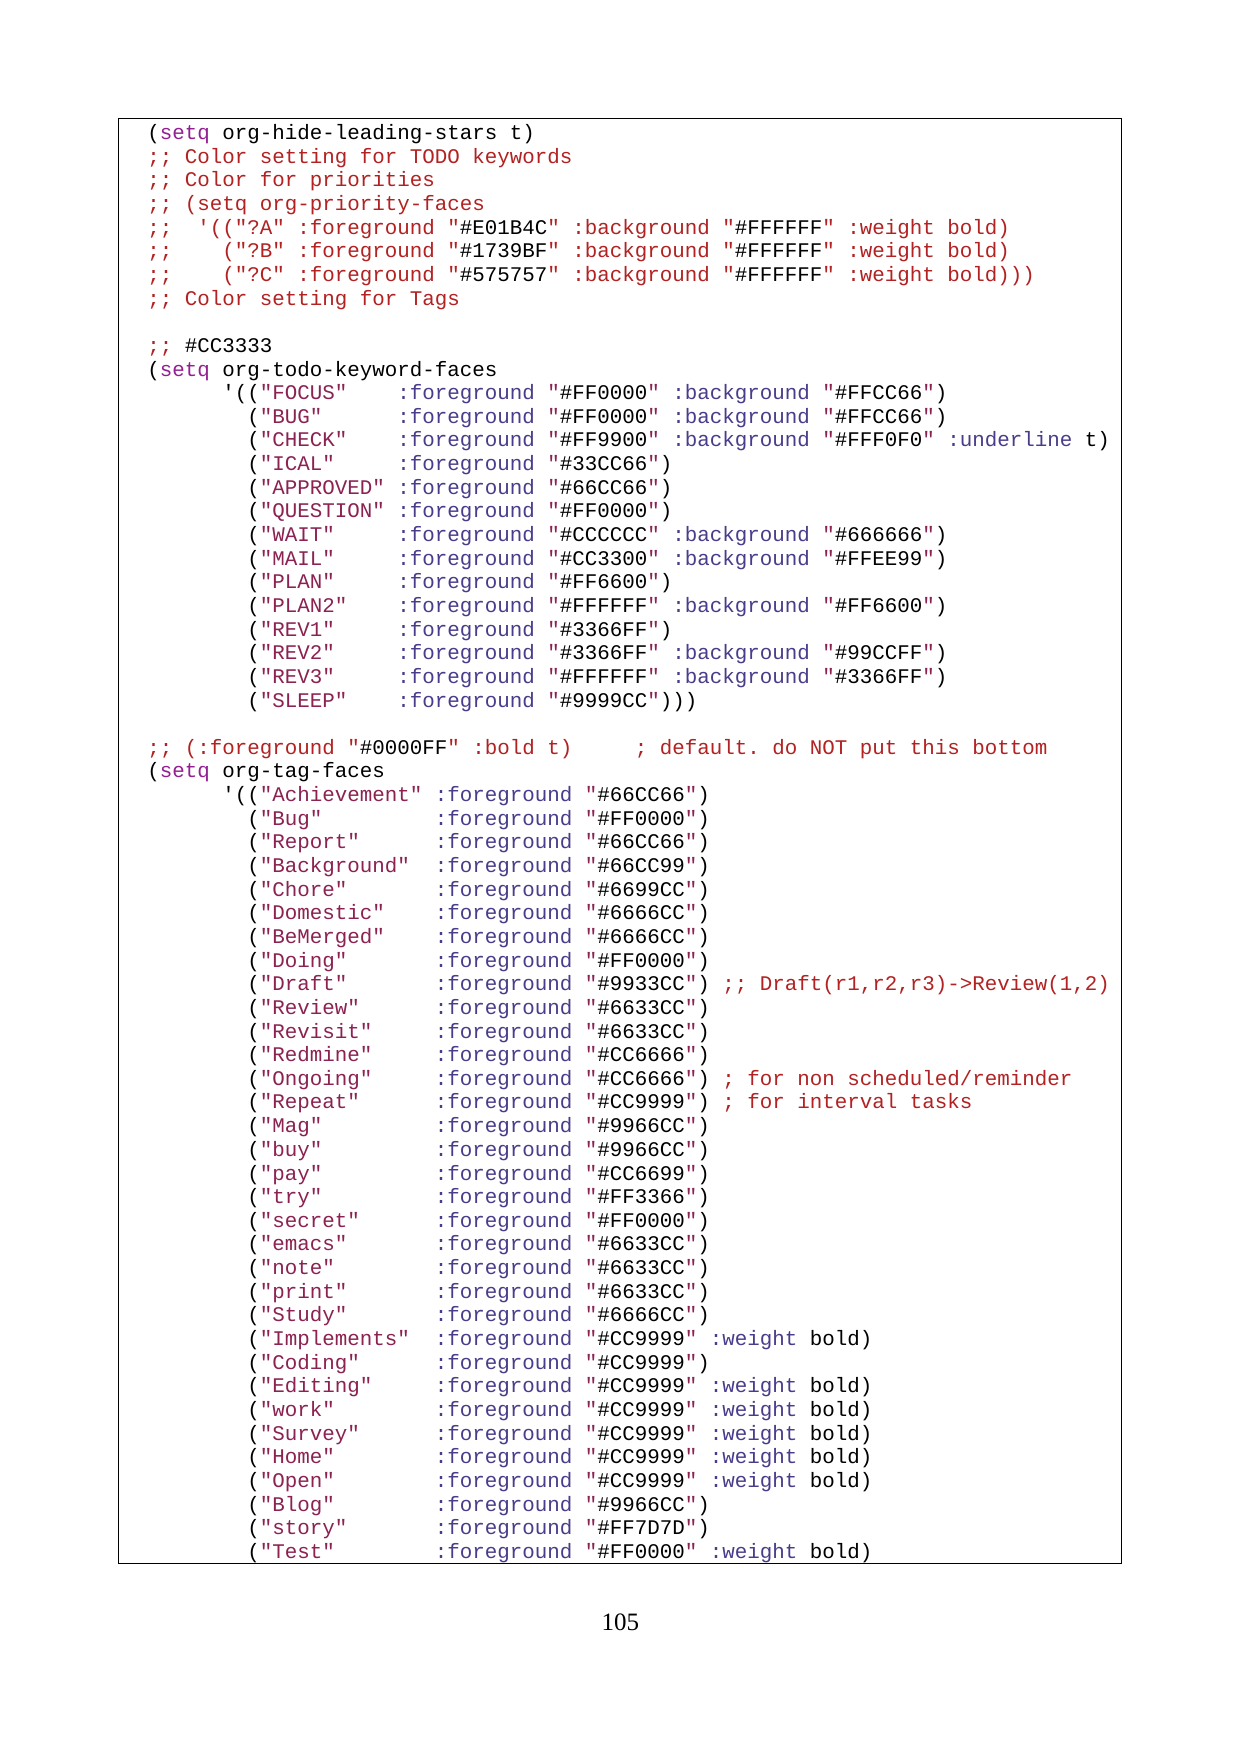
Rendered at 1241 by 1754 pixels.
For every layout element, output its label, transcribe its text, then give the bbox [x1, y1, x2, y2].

text ("pay" :foreground "#CC6699") [119, 1158, 1121, 1182]
text ;; Color setting for Tags [119, 284, 1121, 307]
text (setq org-todo-keyword-faces [119, 354, 1121, 378]
text ("BUG" :foreground "#FF0000" :background "#FFCC66") [119, 402, 1121, 426]
text '(("FOCUS" :foreground "#FF0000" :background "#FFCC66") [119, 378, 1121, 402]
text ("Draft" :foreground "#9933CC") ;; Draft(r1,r2,r3)->Review(1,2) [119, 969, 1121, 993]
text ("buy" :foreground "#9966CC") [119, 1135, 1121, 1158]
text ("Survey" :foreground "#CC9999" :weight bold) [119, 1419, 1121, 1442]
text ("REV1" :foreground "#3366FF") [119, 615, 1121, 638]
text ("try" :foreground "#FF3366") [119, 1182, 1121, 1206]
text ;; (:foreground "#0000FF" :bold t) ; default. do NOT put this bottom [119, 733, 1121, 757]
text ("secret" :foreground "#FF0000") [119, 1206, 1121, 1229]
text ("Repeat" :foreground "#CC9999") ; for interval tasks [119, 1088, 1121, 1111]
text ;; ("?C" :foreground "#575757" :background "#FFFFFF" :weight bold))) [119, 260, 1121, 284]
text ("emacs" :foreground "#6633CC") [119, 1229, 1121, 1253]
text ("ICAL" :foreground "#33CC66") [119, 449, 1121, 473]
text ("Editing" :foreground "#CC9999" :weight bold) [119, 1371, 1121, 1395]
text ("story" :foreground "#FF7D7D") [119, 1513, 1121, 1537]
text ;; Color for priorities [119, 165, 1121, 189]
text ("Revisit" :foreground "#6633CC") [119, 1017, 1121, 1040]
text ("PLAN2" :foreground "#FFFFFF" :background "#FF6600") [119, 591, 1121, 615]
text ;; ("?B" :foreground "#1739BF" :background "#FFFFFF" :weight bold) [119, 236, 1121, 260]
text ("Report" :foreground "#66CC66") [119, 827, 1121, 851]
text ("Chore" :foreground "#6699CC") [119, 875, 1121, 898]
text ;; '(("?A" :foreground "#E01B4C" :background "#FFFFFF" :weight bold) [119, 213, 1121, 236]
text ;; Color setting for TODO keywords [119, 142, 1121, 165]
text ("SLEEP" :foreground "#9999CC"))) [119, 686, 1121, 709]
text ("Test" :foreground "#FF0000" :weight bold) [119, 1537, 1121, 1563]
text ("BeMerged" :foreground "#6666CC") [119, 922, 1121, 946]
text ("Domestic" :foreground "#6666CC") [119, 898, 1121, 922]
text ("QUESTION" :foreground "#FF0000") [119, 496, 1121, 520]
text (setq org-hide-leading-stars t) [119, 119, 1121, 142]
text ("APPROVED" :foreground "#66CC66") [119, 473, 1121, 496]
text ("Blog" :foreground "#9966CC") [119, 1489, 1121, 1513]
text ("MAIL" :foreground "#CC3300" :background "#FFEE99") [119, 544, 1121, 567]
text ("note" :foreground "#6633CC") [119, 1253, 1121, 1277]
text ("Mag" :foreground "#9966CC") [119, 1111, 1121, 1135]
text ("Ongoing" :foreground "#CC6666") ; for non scheduled/reminder [119, 1064, 1121, 1088]
text ("print" :foreground "#6633CC") [119, 1277, 1121, 1300]
text ("WAIT" :foreground "#CCCCCC" :background "#666666") [119, 520, 1121, 544]
text ("Implements" :foreground "#CC9999" :weight bold) [119, 1324, 1121, 1348]
text ("Open" :foreground "#CC9999" :weight bold) [119, 1466, 1121, 1489]
text ("Review" :foreground "#6633CC") [119, 993, 1121, 1017]
text ("Redmine" :foreground "#CC6666") [119, 1040, 1121, 1064]
text ("Doing" :foreground "#FF0000") [119, 946, 1121, 969]
text '(("Achievement" :foreground "#66CC66") [119, 780, 1121, 804]
text ;; #CC3333 [119, 331, 1121, 354]
text ("CHECK" :foreground "#FF9900" :background "#FFF0F0" :underline t) [119, 426, 1121, 449]
text ("work" :foreground "#CC9999" :weight bold) [119, 1395, 1121, 1419]
text (setq org-tag-faces [119, 757, 1121, 780]
text ("Home" :foreground "#CC9999" :weight bold) [119, 1442, 1121, 1466]
text ("REV2" :foreground "#3366FF" :background "#99CCFF") [119, 638, 1121, 662]
text ;; (setq org-priority-faces [119, 189, 1121, 213]
text ("Background" :foreground "#66CC99") [119, 851, 1121, 875]
text ("PLAN" :foreground "#FF6600") [119, 567, 1121, 591]
text ("Coding" :foreground "#CC9999") [119, 1348, 1121, 1371]
text ("REV3" :foreground "#FFFFFF" :background "#3366FF") [119, 662, 1121, 686]
text ("Study" :foreground "#6666CC") [119, 1300, 1121, 1324]
text ("Bug" :foreground "#FF0000") [119, 804, 1121, 827]
